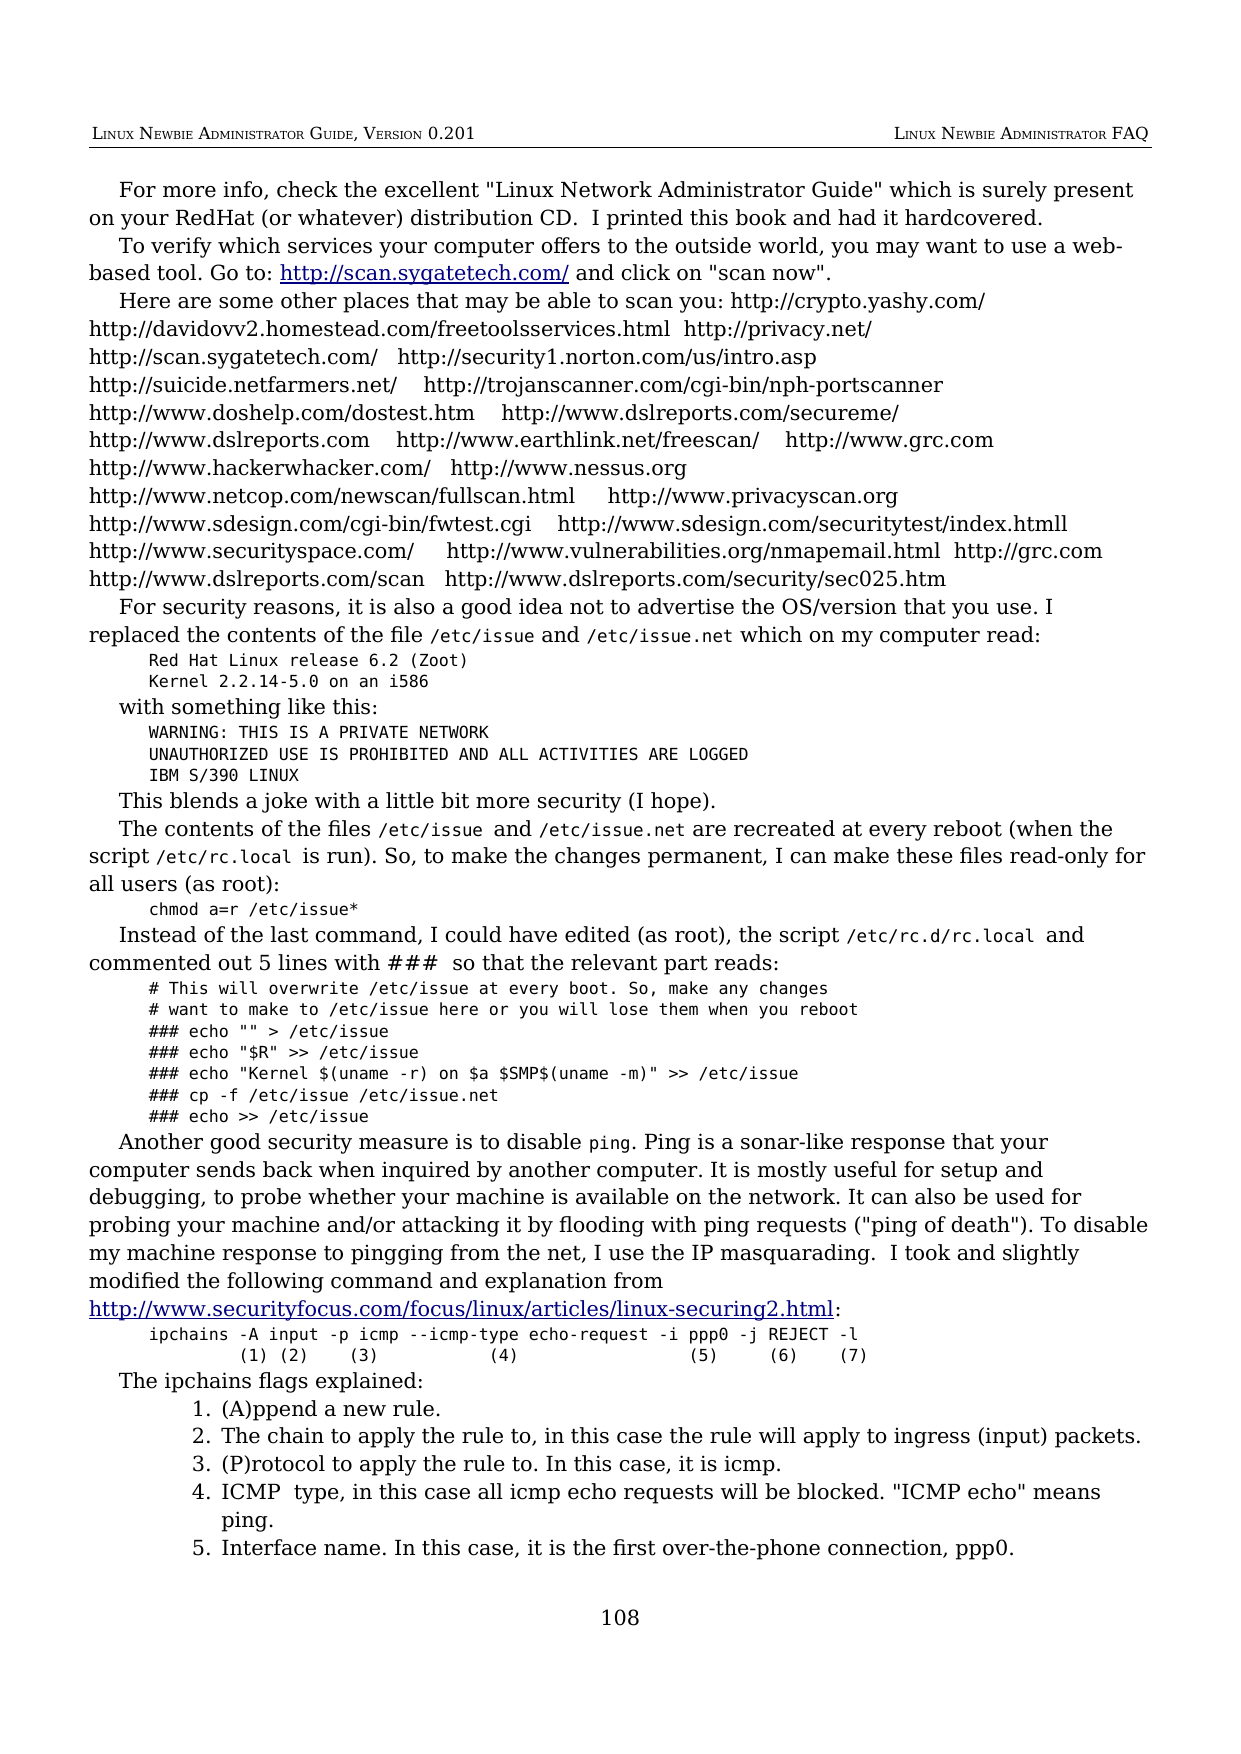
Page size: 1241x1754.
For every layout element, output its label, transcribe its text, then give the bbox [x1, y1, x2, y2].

text The ipchains flags explained: [88, 1369, 1152, 1393]
text chmod a=r /etc/issue* [148, 900, 1152, 919]
text Red Hat Linux release 6.2 (Zoot) [148, 651, 1152, 670]
text To verify which services your computer offers to the outside world, you may want to use a web-based tool. Go to: http://scan.sygatetech.com/ and click on "scan now". [88, 234, 1152, 286]
list The chain to apply the rule to, in this case the rule will apply to ingress (input) packets. [192, 1424, 1152, 1449]
list ICMP type, in this case all icmp echo requests will be blocked. "ICMP echo" means ping. [192, 1480, 1152, 1532]
text Kernel 2.2.14-5.0 on an i586 [148, 672, 1152, 692]
text The contents of the files /etc/issue and /etc/issue.net are recreated at every reboot (when the script /etc/rc.local is run). So, to make the changes permanent, I can make these files read-only for all users (as root): [88, 817, 1152, 897]
text # This will overwrite /etc/issue at every boot. So, make any changes [148, 979, 1152, 998]
list (A)ppend a new rule. [192, 1397, 1152, 1421]
text Instead of the last command, I could have edited (as root), the script /etc/rc.d/rc.local and commented out 5 lines with ### so that the relevant part reads: [88, 923, 1152, 975]
text ### cp -f /etc/issue /etc/issue.net [148, 1086, 1152, 1105]
text # want to make to /etc/issue here or you will lose them when you reboot [148, 1000, 1152, 1019]
text ### echo >> /etc/issue [148, 1107, 1152, 1126]
text ipchains -A input -p icmp --icmp-type echo-request -i ppp0 -j REJECT -l [148, 1324, 1152, 1344]
text ### echo "" > /etc/issue [148, 1021, 1152, 1041]
text WARNING: THIS IS A PRIVATE NETWORK [148, 723, 1152, 743]
text For security reasons, it is also a good idea not to advertise the OS/version that you use. I replaced the contents of the file /etc/issue and /etc/issue.net which on my computer read: [88, 595, 1152, 647]
text Here are some other places that may be able to scan you: http://crypto.yashy.com/ http://davidovv2.homestead.com/freetoolsservices.html http://privacy.net/ http://scan.sygatetech.com/ http://security1.norton.com/us/intro.asp http://suicide.netfarmers.net/ http://trojanscanner.com/cgi-bin/nph-portscanner http://www.doshelp.com/dostest.htm http://www.dslreports.com/secureme/ http://www.dslreports.com http://www.earthlink.net/freescan/ http://www.grc.com http://www.hackerwhacker.com/ http://www.nessus.org http://www.netcop.com/newscan/fullscan.html http://www.privacyscan.org http://www.sdesign.com/cgi-bin/fwtest.cgi http://www.sdesign.com/securitytest/index.htmll http://www.securityspace.com/ http://www.vulnerabilities.org/nmapemail.html http://grc.com http://www.dslreports.com/scan http://www.dslreports.com/security/sec025.htm [88, 289, 1152, 592]
text with something like this: [88, 695, 1152, 719]
text Another good security measure is to disable ping. Ping is a sonar-like response that your computer sends back when inquired by another computer. It is mostly useful for setup and debugging, to probe whether your machine is available on the network. It can also be used for probing your machine and/or attacking it by flooding with ping requests ("ping of death"). To disable my machine response to pingging from the net, I use the IP masquarading. I took and slightly modified the following command and explanation from http://www.securityfocus.com/focus/linux/articles/linux-securing2.html: [88, 1130, 1152, 1321]
list Interface name. In this case, it is the first over-the-phone connection, ppp0. [192, 1536, 1152, 1560]
text (1) (2) (3) (4) (5) (6) (7) [148, 1346, 1152, 1365]
text UNAUTHORIZED USE IS PROHIBITED AND ALL ACTIVITIES ARE LOGGED [148, 744, 1152, 764]
text This blends a joke with a little bit more security (I hope). [88, 789, 1152, 813]
text IBM S/390 LINUX [148, 766, 1152, 785]
text For more info, check the excellent "Linux Network Administrator Guide" which is surely present on your RedHat (or whatever) distribution CD. I printed this book and had it hardcovered. [88, 178, 1152, 230]
text ### echo "$R" >> /etc/issue [148, 1043, 1152, 1062]
text ### echo "Kernel $(uname -r) on $a $SMP$(uname -m)" >> /etc/issue [148, 1064, 1152, 1084]
list (P)rotocol to apply the rule to. In this case, it is icmp. [192, 1452, 1152, 1477]
